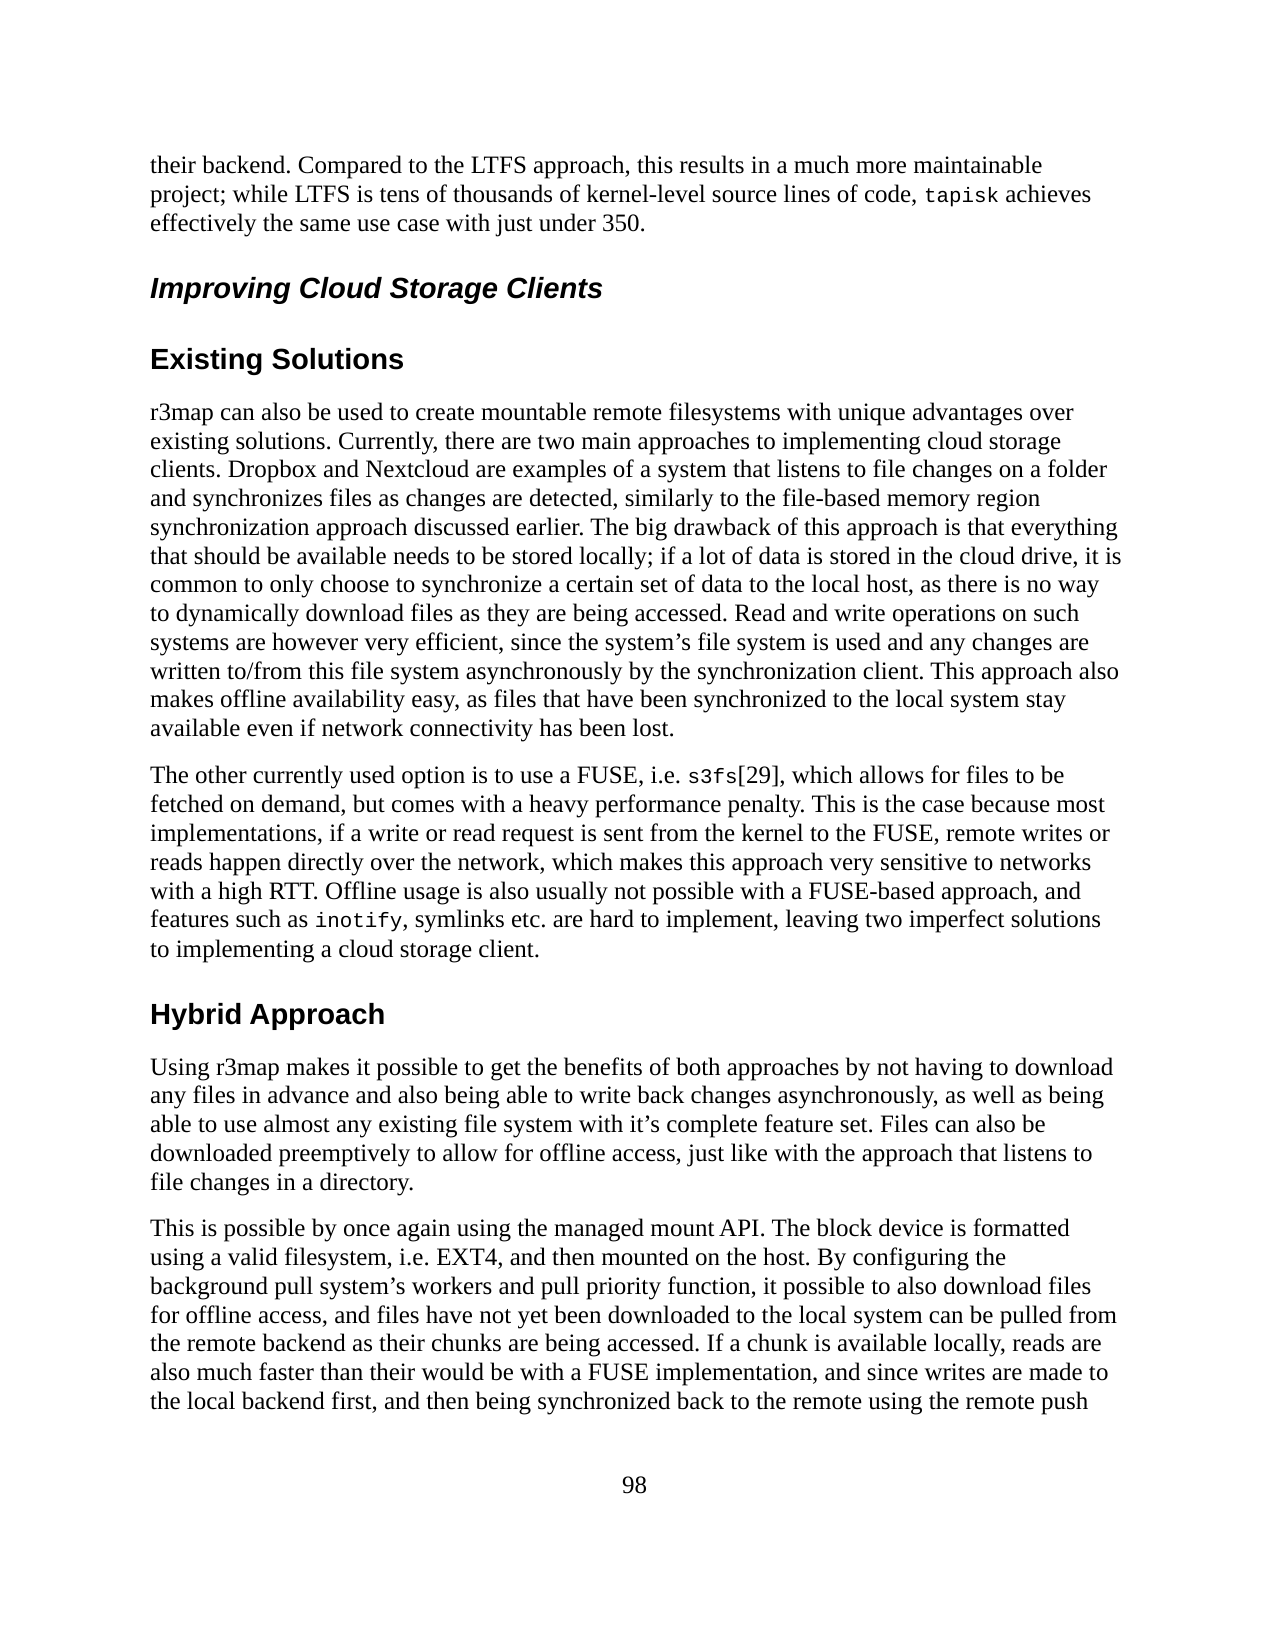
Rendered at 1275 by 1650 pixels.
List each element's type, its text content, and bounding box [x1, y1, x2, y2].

text r3map can also be used to create mountable remote filesystems with unique advantages over existing solutions. Currently, there are two main approaches to implementing cloud storage clients. Dropbox and Nextcloud are examples of a system that listens to file changes on a folder and synchronizes files as changes are detected, similarly to the file-based memory region synchronization approach discussed earlier. The big drawback of this approach is that everything that should be available needs to be stored locally; if a lot of data is stored in the cloud drive, it is common to only choose to synchronize a certain set of data to the local host, as there is no way to dynamically download files as they are being accessed. Read and write operations on such systems are however very efficient, since the system’s file system is used and any changes are written to/from this file system asynchronously by the synchronization client. This approach also makes offline availability easy, as files that have been synchronized to the local system stay available even if network connectivity has been lost. [150, 397, 1125, 742]
subtitle Improving Cloud Storage Clients [150, 271, 1125, 304]
subtitle Hybrid Approach [150, 997, 1125, 1030]
subtitle Existing Solutions [150, 342, 1125, 376]
text The other currently used option is to use a FUSE, i.e. s3fs[29], which allows for files to be fetched on demand, but comes with a heavy performance penalty. This is the case because most implementations, if a write or read request is sent from the kernel to the FUSE, remote writes or reads happen directly over the network, which makes this approach very sensitive to networks with a high RTT. Offline usage is also usually not possible with a FUSE-based approach, and features such as inotify, symlinks etc. are hard to implement, leaving two imperfect solutions to implementing a cloud storage client. [150, 760, 1125, 963]
text This is possible by once again using the managed mount API. The block device is formatted using a valid filesystem, i.e. EXT4, and then mounted on the host. By configuring the background pull system’s workers and pull priority function, it possible to also download files for offline access, and files have not yet been downloaded to the local system can be pulled from the remote backend as their chunks are being accessed. If a chunk is available locally, reads are also much faster than their would be with a FUSE implementation, and since writes are made to the local backend first, and then being synchronized back to the remote using the remote push [150, 1213, 1125, 1415]
text their backend. Compared to the LTFS approach, this results in a much more maintainable project; while LTFS is tens of thousands of kernel-level source lines of code, tapisk achieves effectively the same use case with just under 350. [150, 150, 1125, 237]
text Using r3map makes it possible to get the benefits of both approaches by not having to download any files in advance and also being able to write back changes asynchronously, as well as being able to use almost any existing file system with it’s complete feature set. Files can also be downloaded preemptively to allow for offline access, just like with the approach that listens to file changes in a directory. [150, 1052, 1125, 1196]
